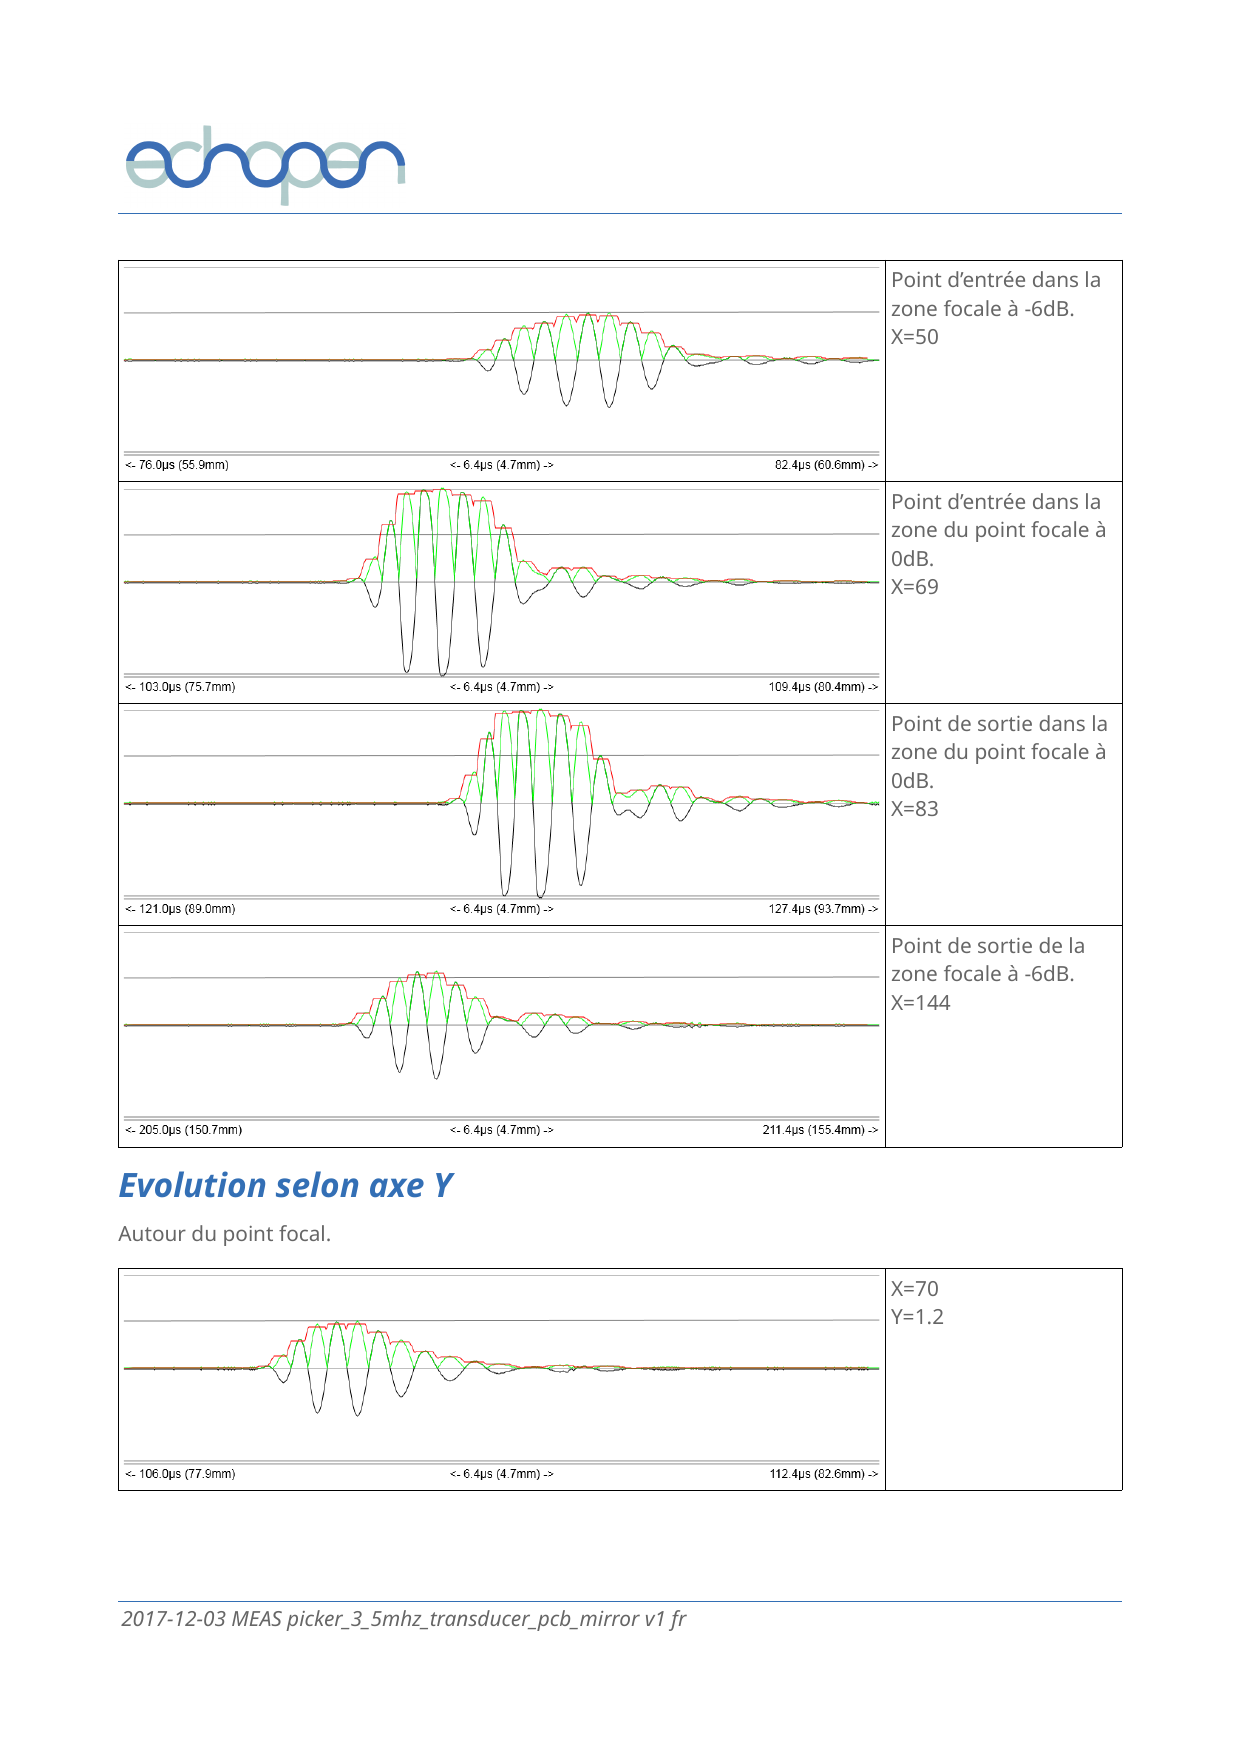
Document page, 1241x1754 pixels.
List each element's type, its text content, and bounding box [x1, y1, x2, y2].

table_cell Point de sortie de la zone focale à -6dB. X=144 [886, 926, 1122, 1147]
subtitle Evolution selon axe Y [118, 1161, 1122, 1207]
picture [123, 123, 407, 208]
table_header [119, 1269, 885, 1490]
picture [123, 487, 880, 698]
table_cell Point d’entrée dans la zone focale à -6dB. X=50 [886, 261, 1122, 481]
picture [123, 1274, 880, 1485]
picture [123, 708, 880, 920]
table_cell Point de sortie dans la zone du point focale à 0dB. X=83 [886, 704, 1122, 925]
table_header X=70 Y=1.2 [886, 1269, 1122, 1490]
picture [123, 930, 880, 1141]
table_cell [119, 482, 885, 703]
table_cell Point d’entrée dans la zone du point focale à 0dB. X=69 [886, 482, 1122, 703]
picture [123, 265, 880, 476]
table_cell [119, 926, 885, 1147]
text Autour du point focal. [118, 1219, 1122, 1248]
table_cell [119, 261, 885, 481]
table_cell [119, 704, 885, 925]
